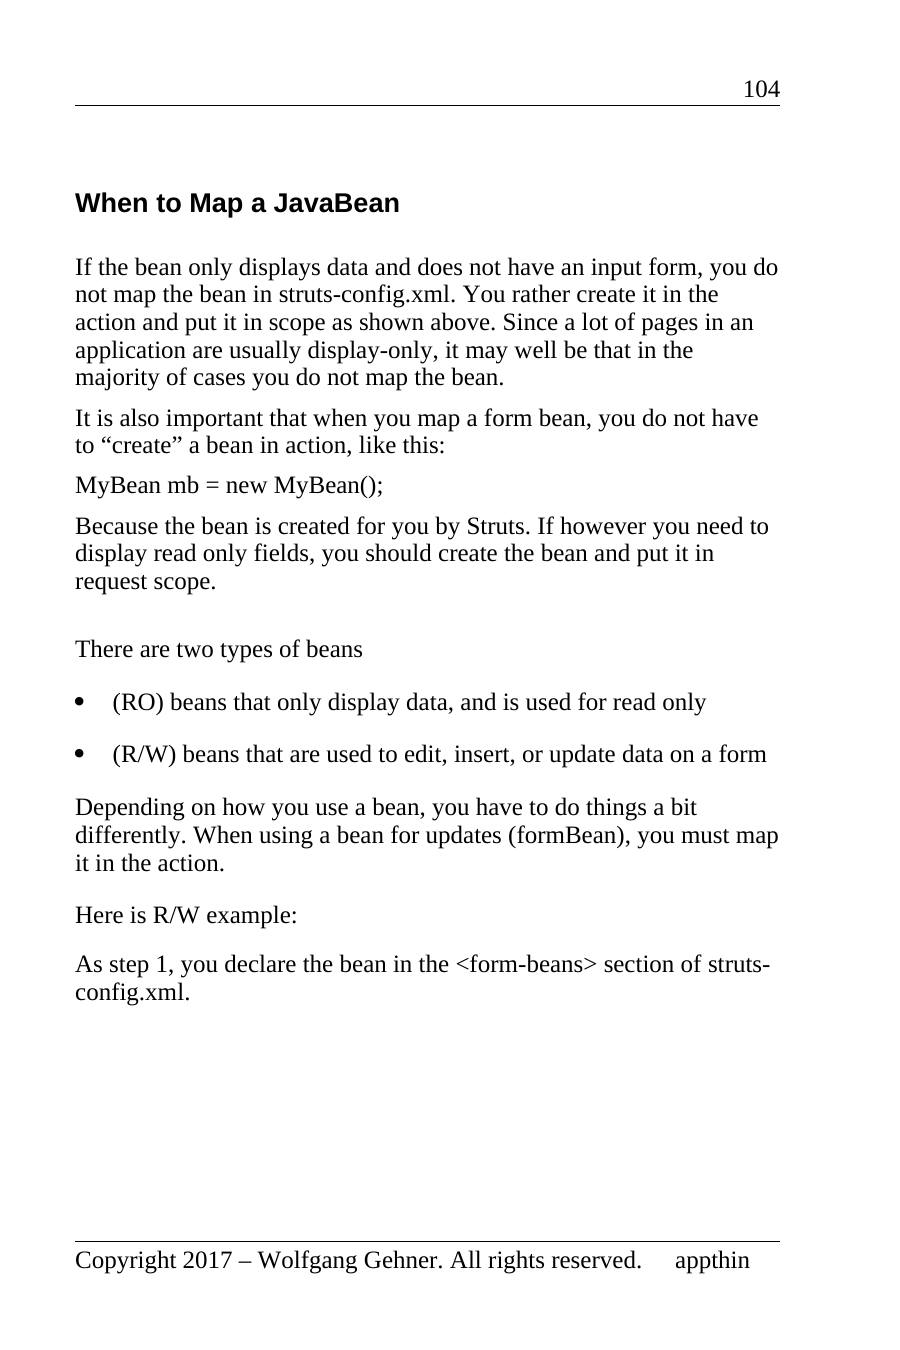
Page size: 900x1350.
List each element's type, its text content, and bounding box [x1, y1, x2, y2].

text Depending on how you use a bean, you have to do things a bit differently. When using a bean for updates (formBean), you must map it in the action. [75, 793, 780, 876]
text There are two types of beans [75, 635, 780, 663]
text As step 1, you declare the bean in the <form-beans> section of struts-config.xml. [75, 950, 780, 1005]
list (R/W) beans that are used to edit, insert, or update data on a form [75, 741, 780, 768]
text It is also important that when you map a form bean, you do not have to “create” a bean in action, like this: [75, 404, 780, 459]
text Because the bean is created for you by Struts. If however you need to display read only fields, you should create the bean and put it in request scope. [75, 512, 780, 595]
list (RO) beans that only display data, and is used for read only [75, 688, 780, 716]
text MyBean mb = new MyBean(); [75, 472, 780, 499]
text If the bean only displays data and does not have an input form, you do not map the bean in struts-config.xml. You rather create it in the action and put it in scope as shown above. Since a lot of pages in an application are usually display-only, it may well be that in the majority of cases you do not map the bean. [75, 253, 780, 391]
subtitle When to Map a JavaBean [75, 188, 780, 219]
text Here is R/W example: [75, 901, 780, 929]
